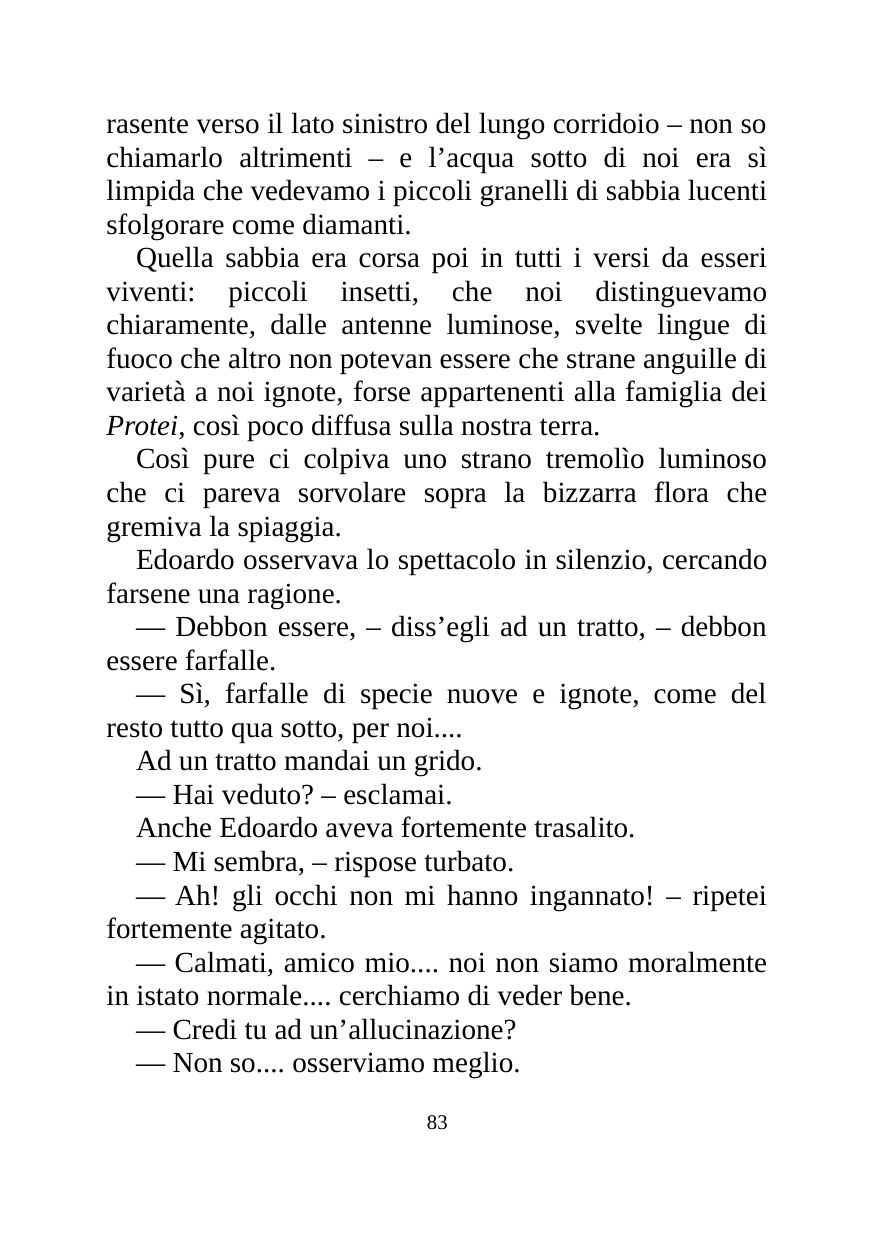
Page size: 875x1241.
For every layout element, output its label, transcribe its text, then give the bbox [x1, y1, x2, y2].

text rasente verso il lato sinistro del lungo corridoio – non so chiamarlo altrimenti – e l’acqua sotto di noi era sì limpida che vedevamo i piccoli granelli di sabbia lucenti sfolgorare come diamanti. [106, 106, 768, 240]
text — Calmati, amico mio.... noi non siamo moralmente in istato normale.... cerchiamo di veder bene. [106, 945, 768, 1012]
text — Debbon essere, – diss’egli ad un tratto, – debbon essere farfalle. [106, 609, 768, 676]
text — Ah! gli occhi non mi hanno ingannato! – ripetei fortemente agitato. [106, 878, 768, 945]
text Ad un tratto mandai un grido. [106, 743, 768, 777]
text — Mi sembra, – rispose turbato. [106, 844, 768, 878]
text — Hai veduto? – esclamai. [106, 777, 768, 811]
text — Sì, farfalle di specie nuove e ignote, come del resto tutto qua sotto, per noi.... [106, 676, 768, 743]
text — Non so.... osserviamo meglio. [106, 1045, 768, 1079]
text Quella sabbia era corsa poi in tutti i versi da esseri viventi: piccoli insetti, che noi distinguevamo chiaramente, dalle antenne luminose, svelte lingue di fuoco che altro non potevan essere che strane anguille di varietà a noi ignote, forse appartenenti alla famiglia dei Protei, così poco diffusa sulla nostra terra. [106, 240, 768, 442]
text Edoardo osservava lo spettacolo in silenzio, cercando farsene una ragione. [106, 542, 768, 609]
text Anche Edoardo aveva fortemente trasalito. [106, 811, 768, 844]
text — Credi tu ad un’allucinazione? [106, 1012, 768, 1045]
text Così pure ci colpiva uno strano tremolìo luminoso che ci pareva sorvolare sopra la bizzarra flora che gremiva la spiaggia. [106, 442, 768, 542]
